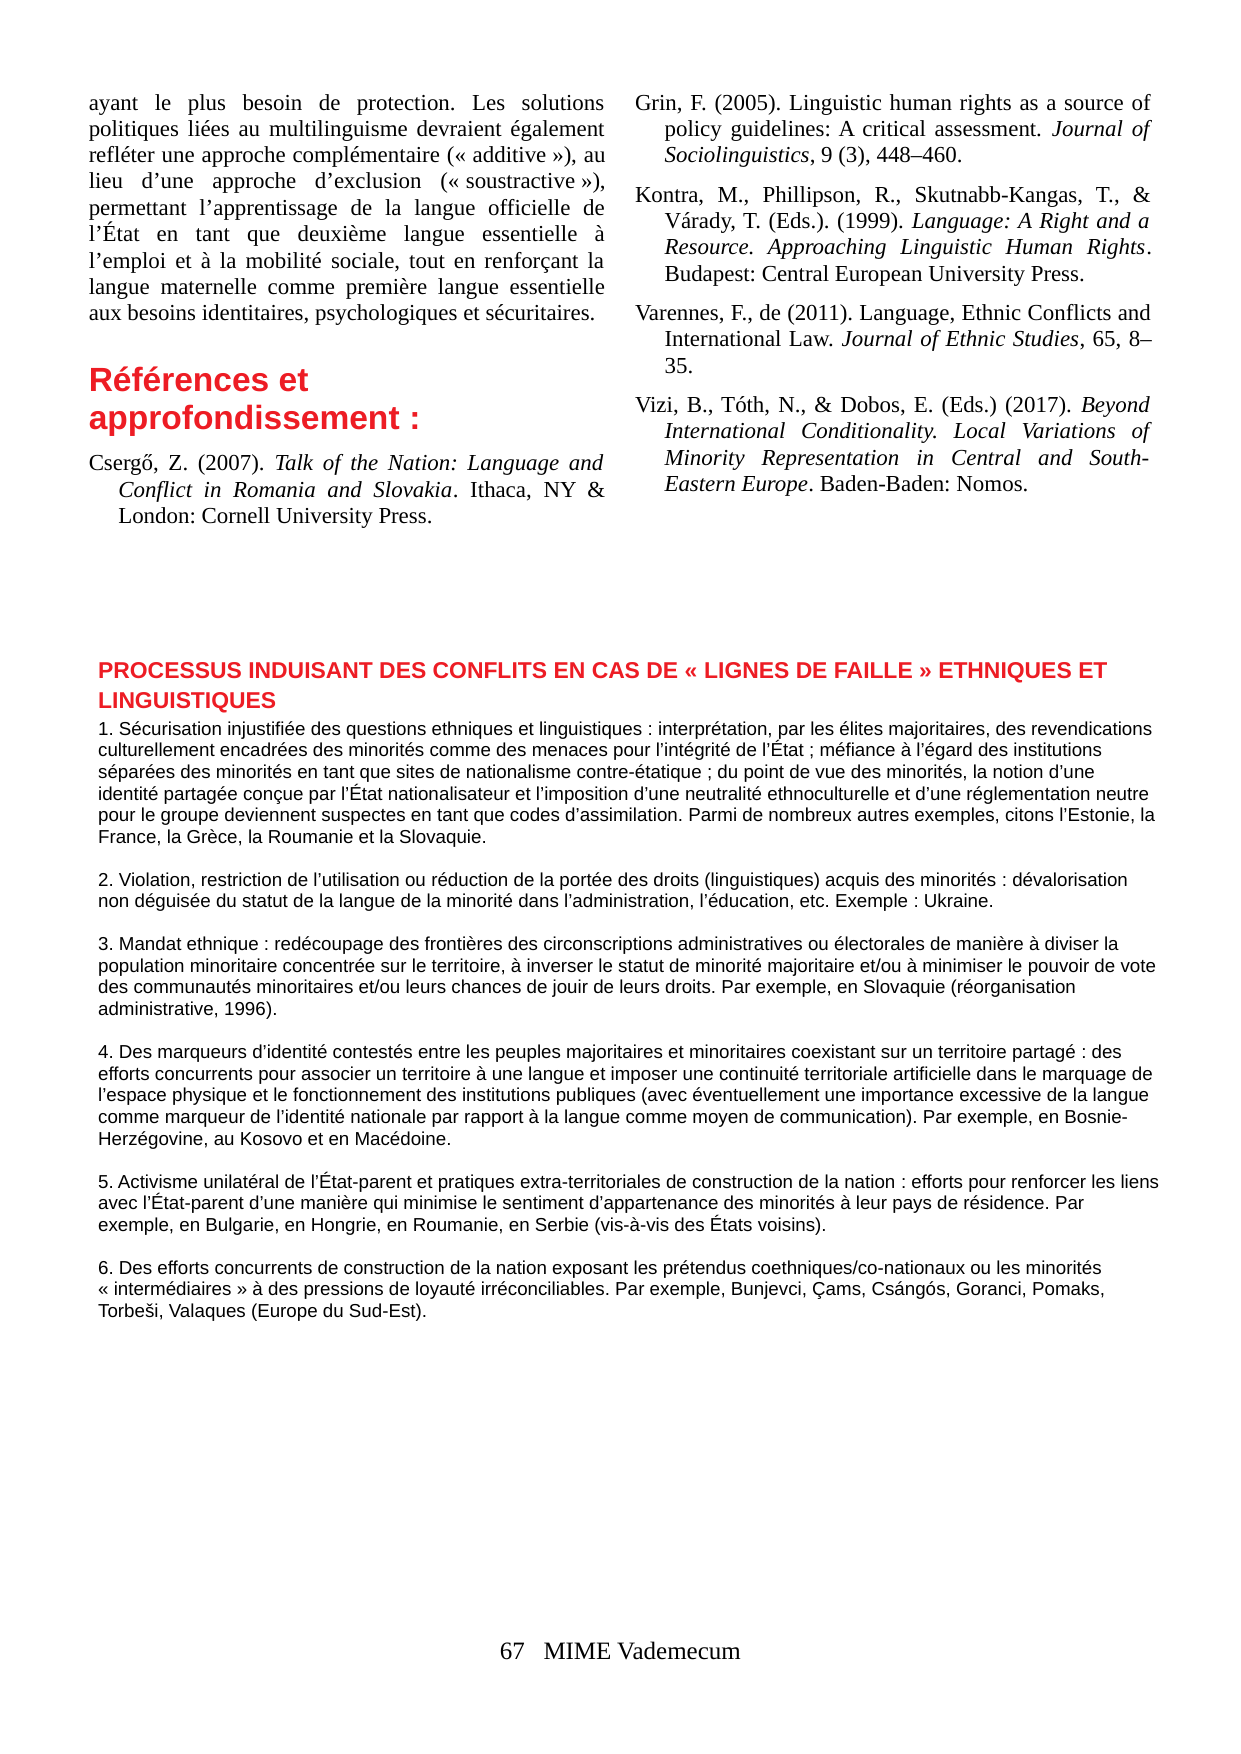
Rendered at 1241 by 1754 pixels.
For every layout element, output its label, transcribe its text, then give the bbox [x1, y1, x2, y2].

text Csergő, Z. (2007). Talk of the Nation: Language and Conflict in Romania and Slovakia. Ithaca, NY & London: Cornell University Press. [88, 449, 605, 528]
text 3. Mandat ethnique : redécoupage des frontières des circonscriptions administratives ou électorales de manière à diviser la population minoritaire concentrée sur le territoire, à inverser le statut de minorité majoritaire et/ou à minimiser le pouvoir de vote des communautés minoritaires et/ou leurs chances de jouir de leurs droits. Par exemple, en Slovaquie (réorganisation administrative, 1996). [98, 933, 1159, 1019]
text 4. Des marqueurs d’identité contestés entre les peuples majoritaires et minoritaires coexistant sur un territoire partagé : des efforts concurrents pour associer un territoire à une langue et imposer une continuité territoriale artificielle dans le marquage de l’espace physique et le fonctionnement des institutions publiques (avec éventuellement une importance excessive de la langue comme marqueur de l’identité nationale par rapport à la langue comme moyen de communication). Par exemple, en Bosnie-Herzégovine, au Kosovo et en Macédoine. [98, 1041, 1159, 1149]
text Grin, F. (2005). Linguistic human rights as a source of policy guidelines: A critical assessment. Journal of Sociolinguistics, 9 (3), 448–460. [635, 88, 1152, 168]
text 2. Violation, restriction de l’utilisation ou réduction de la portée des droits (linguistiques) acquis des minorités : dévalorisation non déguisée du statut de la langue de la minorité dans l’administration, l’éducation, etc. Exemple : Ukraine. [98, 868, 1159, 912]
text Varennes, F., de (2011). Language, Ethnic Conflicts and International Law. Journal of Ethnic Studies, 65, 8–35. [635, 299, 1152, 378]
text 1. Sécurisation injustifiée des questions ethniques et linguistiques : interprétation, par les élites majoritaires, des revendications culturellement encadrées des minorités comme des menaces pour l’intégrité de l’État ; méfiance à l’égard des institutions séparées des minorités en tant que sites de nationalisme contre-étatique ; du point de vue des minorités, la notion d’une identité partagée conçue par l’État nationalisateur et l’imposition d’une neutralité ethnoculturelle et d’une réglementation neutre pour le groupe deviennent suspectes en tant que codes d’assimilation. Parmi de nombreux autres exemples, citons l’Estonie, la France, la Grèce, la Roumanie et la Slovaquie. [98, 718, 1159, 847]
text ayant le plus besoin de protection. Les solutions politiques liées au multilinguisme devraient également refléter une approche complémentaire (« additive »), au lieu d’une approche d’exclusion (« soustractive »), permettant l’apprentissage de la langue officielle de l’État en tant que deuxième langue essentielle à l’emploi et à la mobilité sociale, tout en renforçant la langue maternelle comme première langue essentielle aux besoins identitaires, psychologiques et sécuritaires. [88, 88, 605, 326]
text PROCESSUS INDUISANT DES CONFLITS EN CAS DE « LIGNES DE FAILLE » ETHNIQUES ET LINGUISTIQUES [98, 657, 1159, 714]
text 6. Des efforts concurrents de construction de la nation exposant les prétendus coethniques/co-nationaux ou les minorités « intermédiaires » à des pressions de loyauté irréconciliables. Par exemple, Bunjevci, Çams, Csángós, Goranci, Pomaks, Torbeši, Valaques (Europe du Sud-Est). [98, 1257, 1159, 1321]
subtitle Références et approfondissement : [88, 359, 605, 437]
text 5. Activisme unilatéral de l’État-parent et pratiques extra-territoriales de construction de la nation : efforts pour renforcer les liens avec l’État-parent d’une manière qui minimise le sentiment d’appartenance des minorités à leur pays de résidence. Par exemple, en Bulgarie, en Hongrie, en Roumanie, en Serbie (vis-à-vis des États voisins). [98, 1170, 1159, 1235]
text Kontra, M., Phillipson, R., Skutnabb-Kangas, T., & Várady, T. (Eds.). (1999). Language: A Right and a Resource. Approaching Linguistic Human Rights. Budapest: Central European University Press. [635, 181, 1152, 286]
text Vizi, B., Tóth, N., & Dobos, E. (Eds.) (2017). Beyond International Conditionality. Local Variations of Minority Representation in Central and South-Eastern Europe. Baden-Baden: Nomos. [635, 391, 1152, 497]
